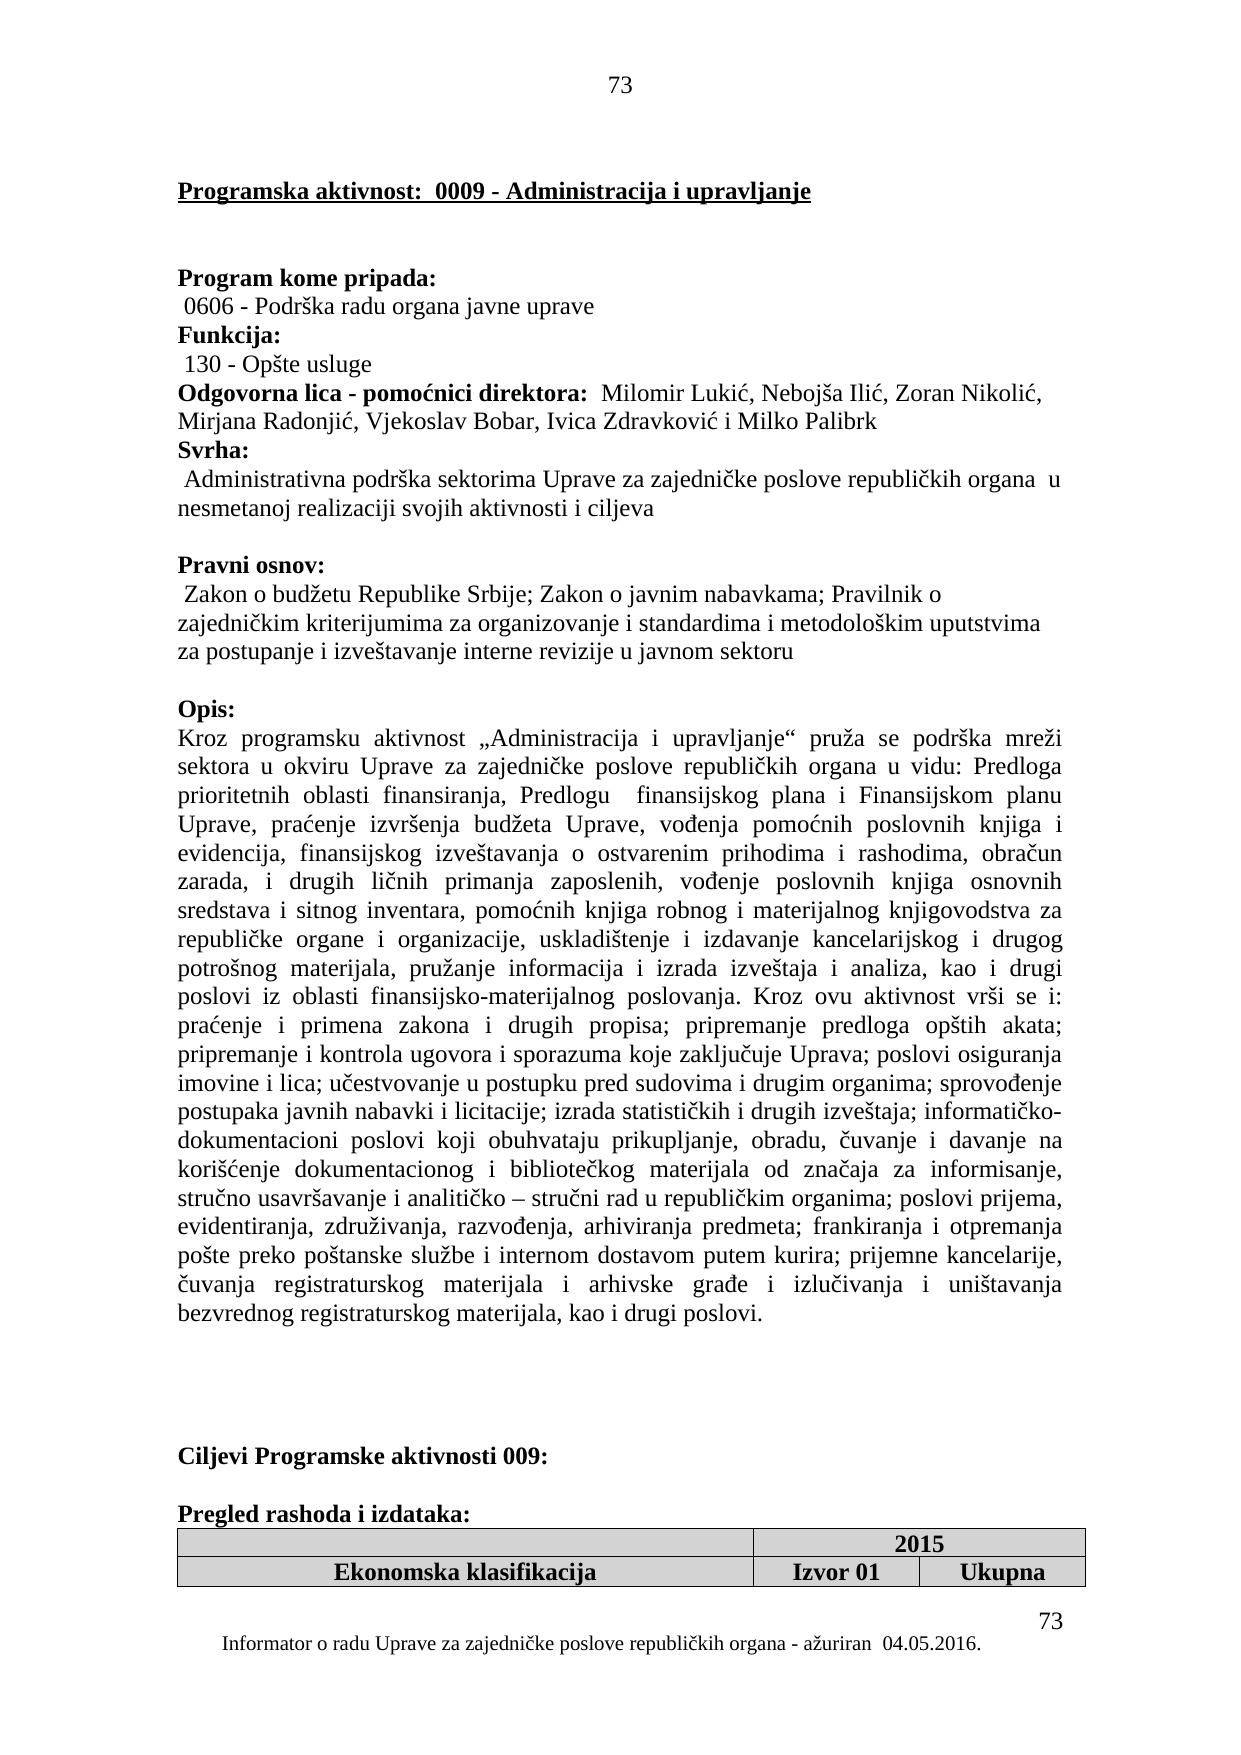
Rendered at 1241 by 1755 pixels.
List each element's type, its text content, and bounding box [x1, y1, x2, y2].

table_header 2015 [754, 1529, 1085, 1556]
text Opis: [177, 665, 1063, 723]
text 0606 - Podrška radu organa javne uprave Funkcija: [177, 291, 1063, 349]
table_cell Izvor 01 [754, 1557, 919, 1586]
text Pravni osnov: [177, 521, 1063, 579]
text Cilјevi Programske aktivnosti 009: [177, 1441, 1063, 1470]
text Program kome pripada: [177, 234, 1063, 291]
table_header [178, 1529, 753, 1556]
text 130 - Opšte usluge Odgovorna lica - pomoćnici direktora: Milomir Lukić, Nebojša Ilić, Zoran Nikolić, Mirjana Radonjić, Vjekoslav Bobar, Ivica Zdravković i Milko Palibrk Svrha: [177, 349, 1063, 464]
text Kroz programsku aktivnost „Administracija i upravlјanje“ pruža se podrška mreži sektora u okviru Uprave za zajedničke poslove republičkih organa u vidu: Predloga prioritetnih oblasti finansiranja, Predlogu finansijskog plana i Finansijskom planu Uprave, praćenje izvršenja budžeta Uprave, vođenja pomoćnih poslovnih knjiga i evidencija, finansijskog izveštavanja o ostvarenim prihodima i rashodima, obračun zarada, i drugih ličnih primanja zaposlenih, vođenje poslovnih knjiga osnovnih sredstava i sitnog inventara, pomoćnih knjiga robnog i materijalnog knjigovodstva za republičke organe i organizacije, uskladištenje i izdavanje kancelarijskog i drugog potrošnog materijala, pružanje informacija i izrada izveštaja i analiza, kao i drugi poslovi iz oblasti finansijsko-materijalnog poslovanja. Kroz ovu aktivnost vrši se i: praćenje i primena zakona i drugih propisa; pripremanje predloga opštih akata; pripremanje i kontrola ugovora i sporazuma koje zaklјučuje Uprava; poslovi osiguranja imovine i lica; učestvovanje u postupku pred sudovima i drugim organima; sprovođenje postupaka javnih nabavki i licitacije; izrada statističkih i drugih izveštaja; informatičko-dokumentacioni poslovi koji obuhvataju prikuplјanje, obradu, čuvanje i davanje na korišćenje dokumentacionog i bibliotečkog materijala od značaja za informisanje, stručno usavršavanje i analitičko – stručni rad u republičkim organima; poslovi prijema, evidentiranja, združivanja, razvođenja, arhiviranja predmeta; frankiranja i otpremanja pošte preko poštanske službe i internom dostavom putem kurira; prijemne kancelarije, čuvanja registraturskog materijala i arhivske građe i izlučivanja i uništavanja bezvrednog registraturskog materijala, kao i drugi poslovi. [177, 723, 1063, 1326]
text Zakon o budžetu Republike Srbije; Zakon o javnim nabavkama; Pravilnik o zajedničkim kriterijumima za organizovanje i standardima i metodološkim uputstvima za postupanje i izveštavanje interne revizije u javnom sektoru [177, 579, 1063, 665]
text Programska aktivnost: 0009 - Administracija i upravlјanje [177, 148, 1063, 205]
text Pregled rashoda i izdataka: [177, 1470, 1063, 1528]
table_cell Ekonomska klasifikacija [178, 1557, 753, 1586]
table_cell Ukupna [920, 1557, 1085, 1586]
text Administrativna podrška sektorima Uprave za zajedničke poslove republičkih organa u nesmetanoj realizaciji svojih aktivnosti i cilјeva [177, 464, 1063, 521]
